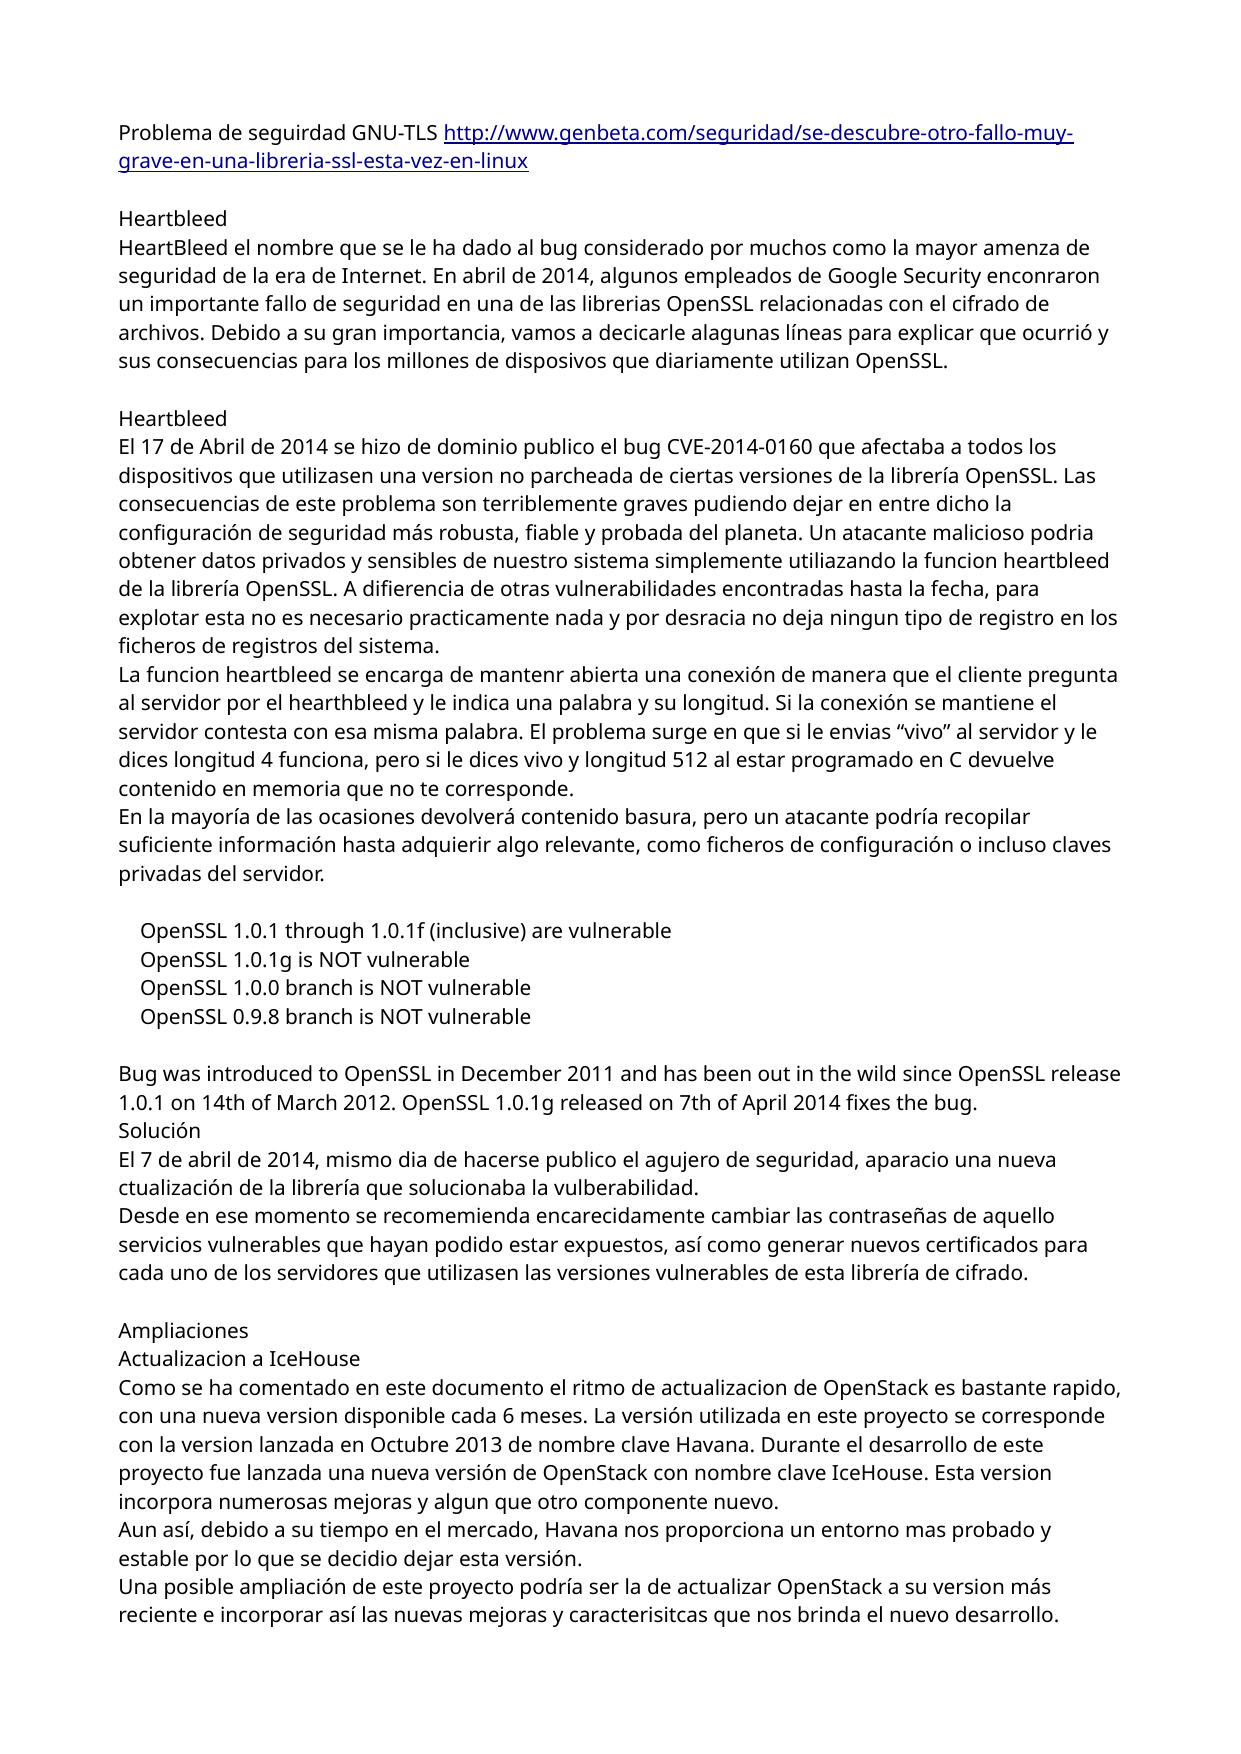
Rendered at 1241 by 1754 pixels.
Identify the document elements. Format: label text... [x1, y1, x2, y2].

text OpenSSL 1.0.1g is NOT vulnerable [118, 945, 1122, 973]
text Una posible ampliación de este proyecto podría ser la de actualizar OpenStack a su version más reciente e incorporar así las nuevas mejoras y caracterisitcas que nos brinda el nuevo desarrollo. [118, 1572, 1122, 1629]
text Problema de seguirdad GNU-TLS http://www.genbeta.com/seguridad/se-descubre-otro-fallo-muy-grave-en-una-libreria-ssl-esta-vez-en-linux [118, 118, 1122, 175]
text Ampliaciones [118, 1316, 1122, 1344]
text Solución [118, 1116, 1122, 1145]
text OpenSSL 1.0.1 through 1.0.1f (inclusive) are vulnerable [118, 917, 1122, 945]
text Como se ha comentado en este documento el ritmo de actualizacion de OpenStack es bastante rapido, con una nueva version disponible cada 6 meses. La versión utilizada en este proyecto se corresponde con la version lanzada en Octubre 2013 de nombre clave Havana. Durante el desarrollo de este proyecto fue lanzada una nueva versión de OpenStack con nombre clave IceHouse. Esta version incorpora numerosas mejoras y algun que otro componente nuevo. [118, 1373, 1122, 1515]
text Actualizacion a IceHouse [118, 1344, 1122, 1373]
text HeartBleed el nombre que se le ha dado al bug considerado por muchos como la mayor amenza de seguridad de la era de Internet. En abril de 2014, algunos empleados de Google Security enconraron un importante fallo de seguridad en una de las librerias OpenSSL relacionadas con el cifrado de archivos. Debido a su gran importancia, vamos a decicarle alagunas líneas para explicar que ocurrió y sus consecuencias para los millones de disposivos que diariamente utilizan OpenSSL. [118, 233, 1122, 375]
text OpenSSL 1.0.0 branch is NOT vulnerable [118, 973, 1122, 1002]
text OpenSSL 0.9.8 branch is NOT vulnerable [118, 1002, 1122, 1030]
text Aun así, debido a su tiempo en el mercado, Havana nos proporciona un entorno mas probado y estable por lo que se decidio dejar esta versión. [118, 1515, 1122, 1572]
text El 17 de Abril de 2014 se hizo de dominio publico el bug CVE-2014-0160 que afectaba a todos los dispositivos que utilizasen una version no parcheada de ciertas versiones de la librería OpenSSL. Las consecuencias de este problema son terriblemente graves pudiendo dejar en entre dicho la configuración de seguridad más robusta, fiable y probada del planeta. Un atacante malicioso podria obtener datos privados y sensibles de nuestro sistema simplemente utiliazando la funcion heartbleed de la librería OpenSSL. A difierencia de otras vulnerabilidades encontradas hasta la fecha, para explotar esta no es necesario practicamente nada y por desracia no deja ningun tipo de registro en los ficheros de registros del sistema. [118, 432, 1122, 660]
text Desde en ese momento se recomemienda encarecidamente cambiar las contraseñas de aquello servicios vulnerables que hayan podido estar expuestos, así como generar nuevos certificados para cada uno de los servidores que utilizasen las versiones vulnerables de esta librería de cifrado. [118, 1202, 1122, 1287]
text Heartbleed [118, 204, 1122, 233]
text La funcion heartbleed se encarga de mantenr abierta una conexión de manera que el cliente pregunta al servidor por el hearthbleed y le indica una palabra y su longitud. Si la conexión se mantiene el servidor contesta con esa misma palabra. El problema surge en que si le envias “vivo” al servidor y le dices longitud 4 funciona, pero si le dices vivo y longitud 512 al estar programado en C devuelve contenido en memoria que no te corresponde. [118, 660, 1122, 802]
text El 7 de abril de 2014, mismo dia de hacerse publico el agujero de seguridad, aparacio una nueva ctualización de la librería que solucionaba la vulberabilidad. [118, 1145, 1122, 1202]
text Bug was introduced to OpenSSL in December 2011 and has been out in the wild since OpenSSL release 1.0.1 on 14th of March 2012. OpenSSL 1.0.1g released on 7th of April 2014 fixes the bug. [118, 1059, 1122, 1116]
text Heartbleed [118, 404, 1122, 432]
text En la mayoría de las ocasiones devolverá contenido basura, pero un atacante podría recopilar suficiente información hasta adquierir algo relevante, como ficheros de configuración o incluso claves privadas del servidor. [118, 802, 1122, 887]
